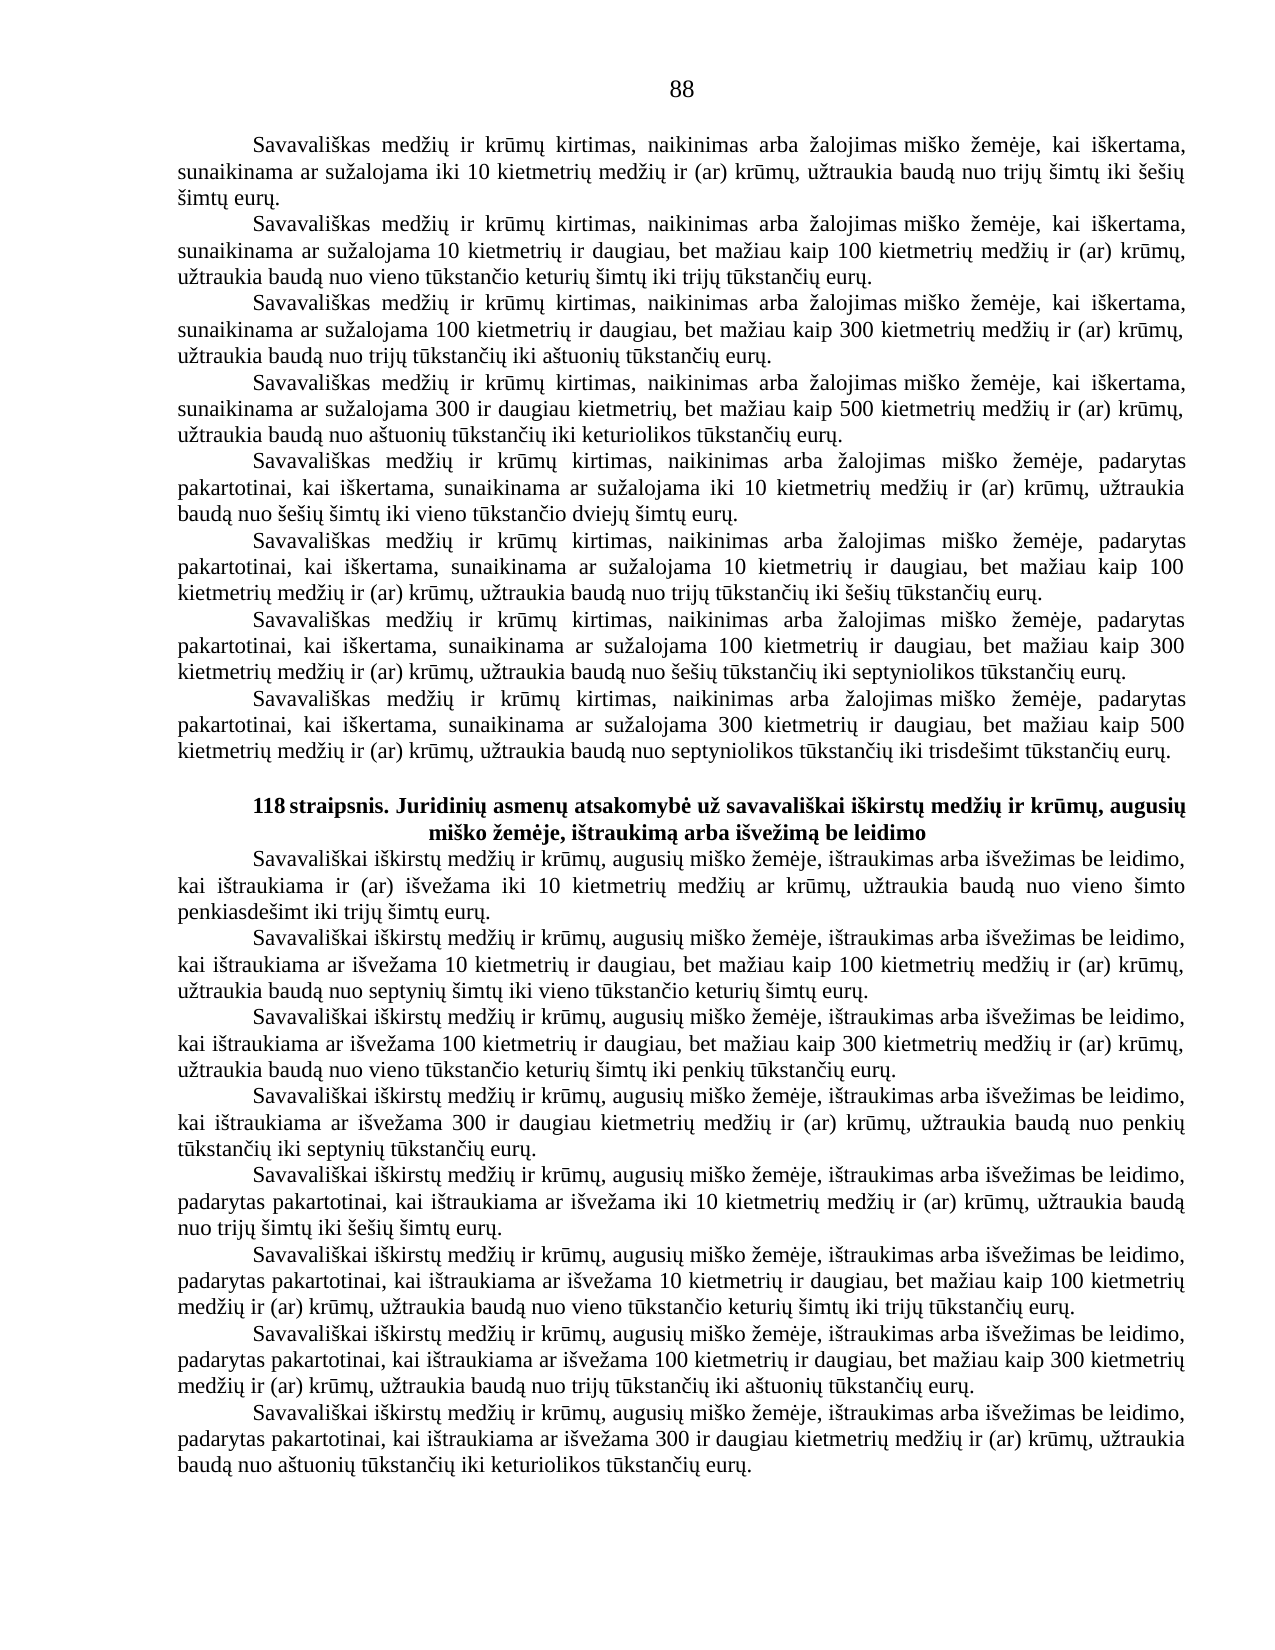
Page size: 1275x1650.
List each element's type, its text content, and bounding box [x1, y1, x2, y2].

text Savavališkas medžių ir krūmų kirtimas, naikinimas arba žalojimas miško žemėje, padarytas pakartotinai, kai iškertama, sunaikinama ar sužalojama 10 kietmetrių ir daugiau, bet mažiau kaip 100 kietmetrių medžių ir (ar) krūmų, užtraukia baudą nuo trijų tūkstančių iki šešių tūkstančių eurų. [177, 527, 1186, 606]
text Savavališkas medžių ir krūmų kirtimas, naikinimas arba žalojimas miško žemėje, kai iškertama, sunaikinama ar sužalojama 10 kietmetrių ir daugiau, bet mažiau kaip 100 kietmetrių medžių ir (ar) krūmų, užtraukia baudą nuo vieno tūkstančio keturių šimtų iki trijų tūkstančių eurų. [177, 210, 1186, 289]
text Savavališkai iškirstų medžių ir krūmų, augusių miško žemėje, ištraukimas arba išvežimas be leidimo, padarytas pakartotinai, kai ištraukiama ar išvežama iki 10 kietmetrių medžių ir (ar) krūmų, užtraukia baudą nuo trijų šimtų iki šešių šimtų eurų. [177, 1162, 1186, 1241]
text Savavališkas medžių ir krūmų kirtimas, naikinimas arba žalojimas miško žemėje, padarytas pakartotinai, kai iškertama, sunaikinama ar sužalojama iki 10 kietmetrių medžių ir (ar) krūmų, užtraukia baudą nuo šešių šimtų iki vieno tūkstančio dviejų šimtų eurų. [177, 448, 1186, 527]
text Savavališkai iškirstų medžių ir krūmų, augusių miško žemėje, ištraukimas arba išvežimas be leidimo, kai ištraukiama ir (ar) išvežama iki 10 kietmetrių medžių ar krūmų, užtraukia baudą nuo vieno šimto penkiasdešimt iki trijų šimtų eurų. [177, 845, 1186, 924]
text Savavališkas medžių ir krūmų kirtimas, naikinimas arba žalojimas miško žemėje, kai iškertama, sunaikinama ar sužalojama 300 ir daugiau kietmetrių, bet mažiau kaip 500 kietmetrių medžių ir (ar) krūmų, užtraukia baudą nuo aštuonių tūkstančių iki keturiolikos tūkstančių eurų. [177, 368, 1186, 448]
text Savavališkai iškirstų medžių ir krūmų, augusių miško žemėje, ištraukimas arba išvežimas be leidimo, padarytas pakartotinai, kai ištraukiama ar išvežama 10 kietmetrių ir daugiau, bet mažiau kaip 100 kietmetrių medžių ir (ar) krūmų, užtraukia baudą nuo vieno tūkstančio keturių šimtų iki trijų tūkstančių eurų. [177, 1241, 1186, 1320]
text Savavališkai iškirstų medžių ir krūmų, augusių miško žemėje, ištraukimas arba išvežimas be leidimo, kai ištraukiama ar išvežama 300 ir daugiau kietmetrių medžių ir (ar) krūmų, užtraukia baudą nuo penkių tūkstančių iki septynių tūkstančių eurų. [177, 1082, 1186, 1162]
text 118 straipsnis. Juridinių asmenų atsakomybė už savavališkai iškirstų medžių ir krūmų, augusių miško žemėje, ištraukimą arba išvežimą be leidimo [252, 793, 1186, 845]
text Savavališkas medžių ir krūmų kirtimas, naikinimas arba žalojimas miško žemėje, kai iškertama, sunaikinama ar sužalojama iki 10 kietmetrių medžių ir (ar) krūmų, užtraukia baudą nuo trijų šimtų iki šešių šimtų eurų. [177, 131, 1186, 210]
text Savavališkai iškirstų medžių ir krūmų, augusių miško žemėje, ištraukimas arba išvežimas be leidimo, padarytas pakartotinai, kai ištraukiama ar išvežama 100 kietmetrių ir daugiau, bet mažiau kaip 300 kietmetrių medžių ir (ar) krūmų, užtraukia baudą nuo trijų tūkstančių iki aštuonių tūkstančių eurų. [177, 1320, 1186, 1399]
text Savavališkai iškirstų medžių ir krūmų, augusių miško žemėje, ištraukimas arba išvežimas be leidimo, kai ištraukiama ar išvežama 10 kietmetrių ir daugiau, bet mažiau kaip 100 kietmetrių medžių ir (ar) krūmų, užtraukia baudą nuo septynių šimtų iki vieno tūkstančio keturių šimtų eurų. [177, 924, 1186, 1003]
text Savavališkas medžių ir krūmų kirtimas, naikinimas arba žalojimas miško žemėje, padarytas pakartotinai, kai iškertama, sunaikinama ar sužalojama 300 kietmetrių ir daugiau, bet mažiau kaip 500 kietmetrių medžių ir (ar) krūmų, užtraukia baudą nuo septyniolikos tūkstančių iki trisdešimt tūkstančių eurų. [177, 685, 1186, 764]
text Savavališkas medžių ir krūmų kirtimas, naikinimas arba žalojimas miško žemėje, kai iškertama, sunaikinama ar sužalojama 100 kietmetrių ir daugiau, bet mažiau kaip 300 kietmetrių medžių ir (ar) krūmų, užtraukia baudą nuo trijų tūkstančių iki aštuonių tūkstančių eurų. [177, 289, 1186, 368]
text Savavališkas medžių ir krūmų kirtimas, naikinimas arba žalojimas miško žemėje, padarytas pakartotinai, kai iškertama, sunaikinama ar sužalojama 100 kietmetrių ir daugiau, bet mažiau kaip 300 kietmetrių medžių ir (ar) krūmų, užtraukia baudą nuo šešių tūkstančių iki septyniolikos tūkstančių eurų. [177, 606, 1186, 685]
text Savavališkai iškirstų medžių ir krūmų, augusių miško žemėje, ištraukimas arba išvežimas be leidimo, padarytas pakartotinai, kai ištraukiama ar išvežama 300 ir daugiau kietmetrių medžių ir (ar) krūmų, užtraukia baudą nuo aštuonių tūkstančių iki keturiolikos tūkstančių eurų. [177, 1399, 1186, 1478]
text Savavališkai iškirstų medžių ir krūmų, augusių miško žemėje, ištraukimas arba išvežimas be leidimo, kai ištraukiama ar išvežama 100 kietmetrių ir daugiau, bet mažiau kaip 300 kietmetrių medžių ir (ar) krūmų, užtraukia baudą nuo vieno tūkstančio keturių šimtų iki penkių tūkstančių eurų. [177, 1003, 1186, 1082]
